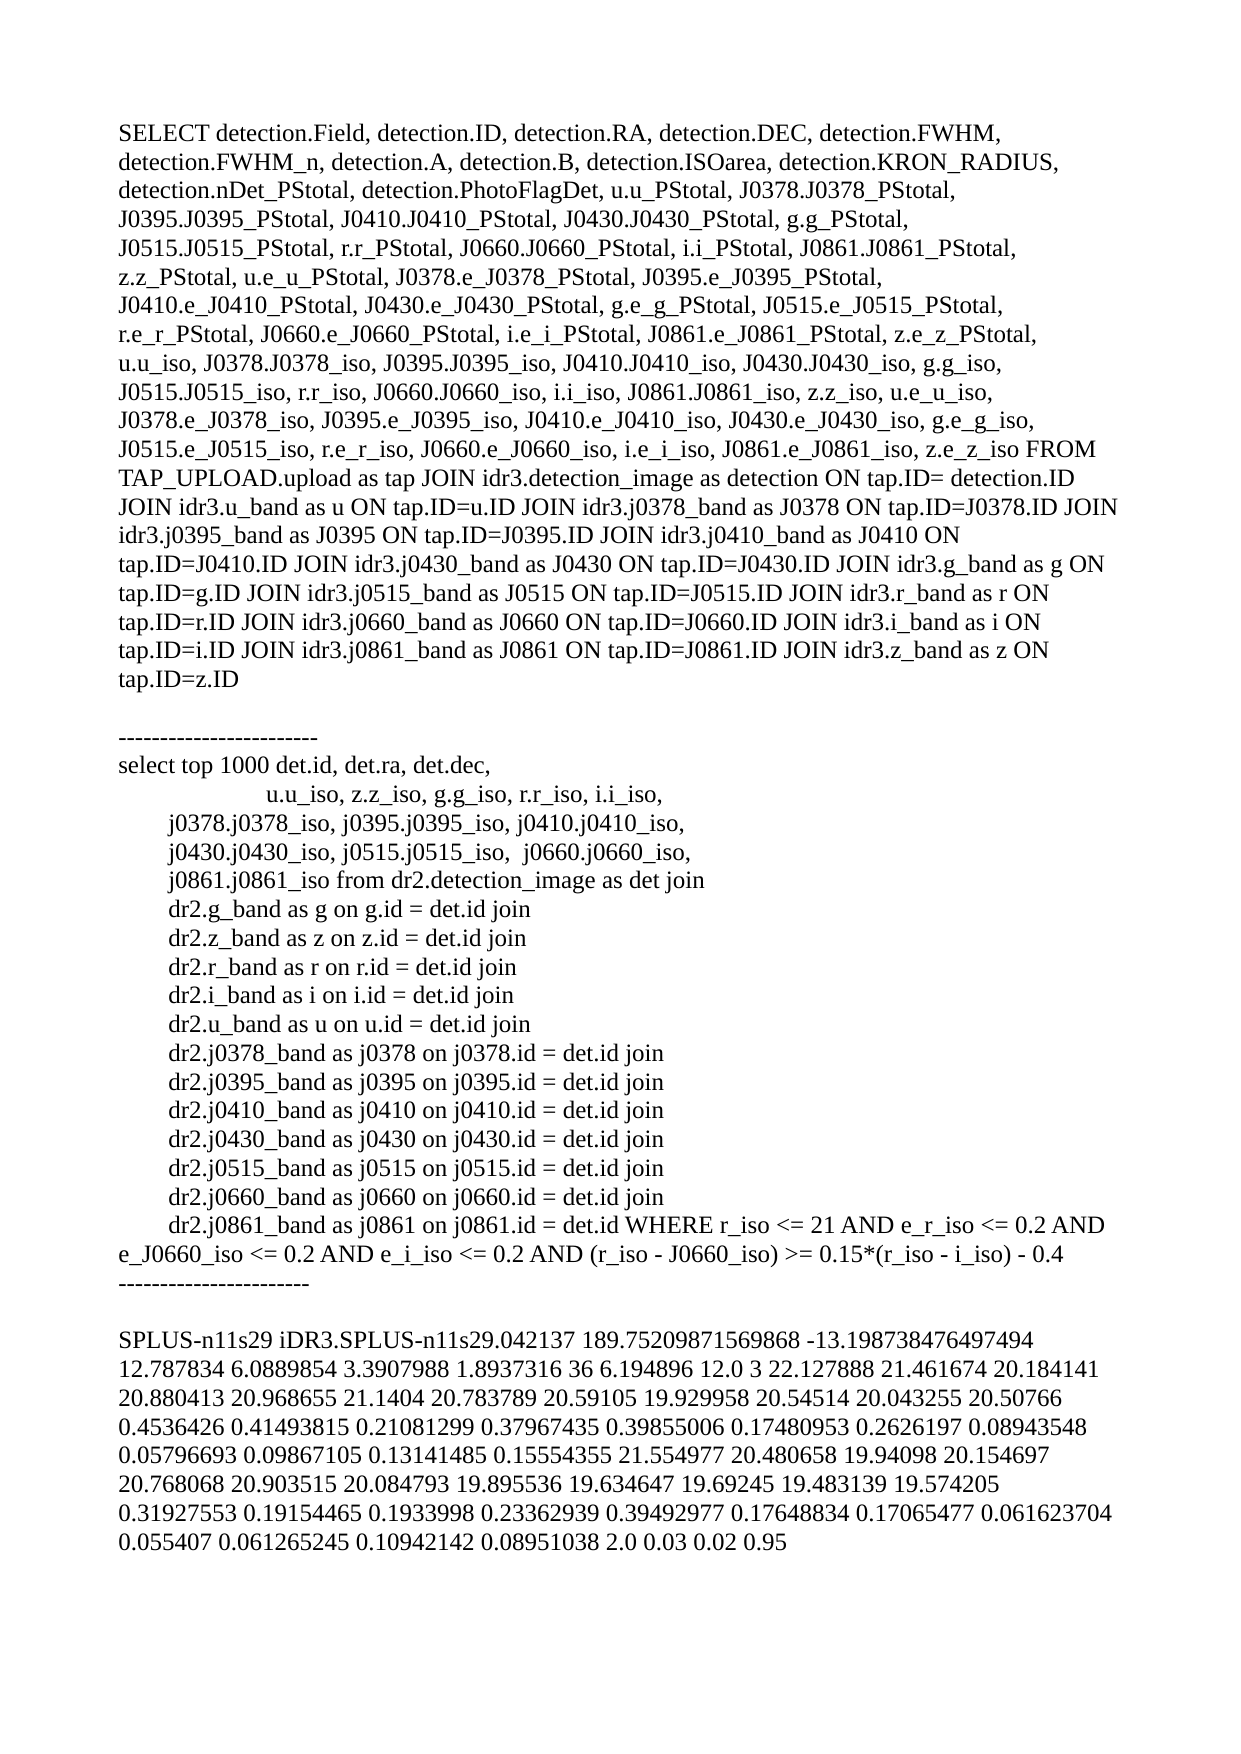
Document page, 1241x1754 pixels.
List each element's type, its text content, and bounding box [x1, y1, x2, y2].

text dr2.j0515_band as j0515 on j0515.id = det.id join [118, 1153, 1122, 1182]
text SELECT detection.Field, detection.ID, detection.RA, detection.DEC, detection.FWHM, detection.FWHM_n, detection.A, detection.B, detection.ISOarea, detection.KRON_RADIUS, detection.nDet_PStotal, detection.PhotoFlagDet, u.u_PStotal, J0378.J0378_PStotal, J0395.J0395_PStotal, J0410.J0410_PStotal, J0430.J0430_PStotal, g.g_PStotal, J0515.J0515_PStotal, r.r_PStotal, J0660.J0660_PStotal, i.i_PStotal, J0861.J0861_PStotal, z.z_PStotal, u.e_u_PStotal, J0378.e_J0378_PStotal, J0395.e_J0395_PStotal, J0410.e_J0410_PStotal, J0430.e_J0430_PStotal, g.e_g_PStotal, J0515.e_J0515_PStotal, r.e_r_PStotal, J0660.e_J0660_PStotal, i.e_i_PStotal, J0861.e_J0861_PStotal, z.e_z_PStotal, u.u_iso, J0378.J0378_iso, J0395.J0395_iso, J0410.J0410_iso, J0430.J0430_iso, g.g_iso, J0515.J0515_iso, r.r_iso, J0660.J0660_iso, i.i_iso, J0861.J0861_iso, z.z_iso, u.e_u_iso, J0378.e_J0378_iso, J0395.e_J0395_iso, J0410.e_J0410_iso, J0430.e_J0430_iso, g.e_g_iso, J0515.e_J0515_iso, r.e_r_iso, J0660.e_J0660_iso, i.e_i_iso, J0861.e_J0861_iso, z.e_z_iso FROM TAP_UPLOAD.upload as tap JOIN idr3.detection_image as detection ON tap.ID= detection.ID JOIN idr3.u_band as u ON tap.ID=u.ID JOIN idr3.j0378_band as J0378 ON tap.ID=J0378.ID JOIN idr3.j0395_band as J0395 ON tap.ID=J0395.ID JOIN idr3.j0410_band as J0410 ON tap.ID=J0410.ID JOIN idr3.j0430_band as J0430 ON tap.ID=J0430.ID JOIN idr3.g_band as g ON tap.ID=g.ID JOIN idr3.j0515_band as J0515 ON tap.ID=J0515.ID JOIN idr3.r_band as r ON tap.ID=r.ID JOIN idr3.j0660_band as J0660 ON tap.ID=J0660.ID JOIN idr3.i_band as i ON tap.ID=i.ID JOIN idr3.j0861_band as J0861 ON tap.ID=J0861.ID JOIN idr3.z_band as z ON tap.ID=z.ID [118, 118, 1122, 693]
text dr2.u_band as u on u.id = det.id join [118, 1009, 1122, 1038]
text dr2.i_band as i on i.id = det.id join [118, 981, 1122, 1009]
text j0378.j0378_iso, j0395.j0395_iso, j0410.j0410_iso, [118, 808, 1122, 837]
text select top 1000 det.id, det.ra, det.dec, [118, 751, 1122, 779]
text dr2.g_band as g on g.id = det.id join [118, 894, 1122, 923]
text u.u_iso, z.z_iso, g.g_iso, r.r_iso, i.i_iso, [118, 779, 1122, 808]
text dr2.j0861_band as j0861 on j0861.id = det.id WHERE r_iso <= 21 AND e_r_iso <= 0.2 AND e_J0660_iso <= 0.2 AND e_i_iso <= 0.2 AND (r_iso - J0660_iso) >= 0.15*(r_iso - i_iso) - 0.4 [118, 1211, 1122, 1268]
text SPLUS-n11s29 iDR3.SPLUS-n11s29.042137 189.75209871569868 -13.198738476497494 12.787834 6.0889854 3.3907988 1.8937316 36 6.194896 12.0 3 22.127888 21.461674 20.184141 20.880413 20.968655 21.1404 20.783789 20.59105 19.929958 20.54514 20.043255 20.50766 0.4536426 0.41493815 0.21081299 0.37967435 0.39855006 0.17480953 0.2626197 0.08943548 0.05796693 0.09867105 0.13141485 0.15554355 21.554977 20.480658 19.94098 20.154697 20.768068 20.903515 20.084793 19.895536 19.634647 19.69245 19.483139 19.574205 0.31927553 0.19154465 0.1933998 0.23362939 0.39492977 0.17648834 0.17065477 0.061623704 0.055407 0.061265245 0.10942142 0.08951038 2.0 0.03 0.02 0.95 [118, 1326, 1122, 1556]
text j0861.j0861_iso from dr2.detection_image as det join [118, 866, 1122, 894]
text dr2.j0660_band as j0660 on j0660.id = det.id join [118, 1182, 1122, 1211]
text j0430.j0430_iso, j0515.j0515_iso, j0660.j0660_iso, [118, 837, 1122, 866]
text dr2.r_band as r on r.id = det.id join [118, 952, 1122, 981]
text dr2.z_band as z on z.id = det.id join [118, 923, 1122, 952]
text dr2.j0410_band as j0410 on j0410.id = det.id join [118, 1096, 1122, 1124]
text ------------------------ [118, 722, 1122, 751]
text dr2.j0378_band as j0378 on j0378.id = det.id join [118, 1038, 1122, 1067]
text dr2.j0395_band as j0395 on j0395.id = det.id join [118, 1067, 1122, 1096]
text ----------------------- [118, 1268, 1122, 1297]
text dr2.j0430_band as j0430 on j0430.id = det.id join [118, 1124, 1122, 1153]
